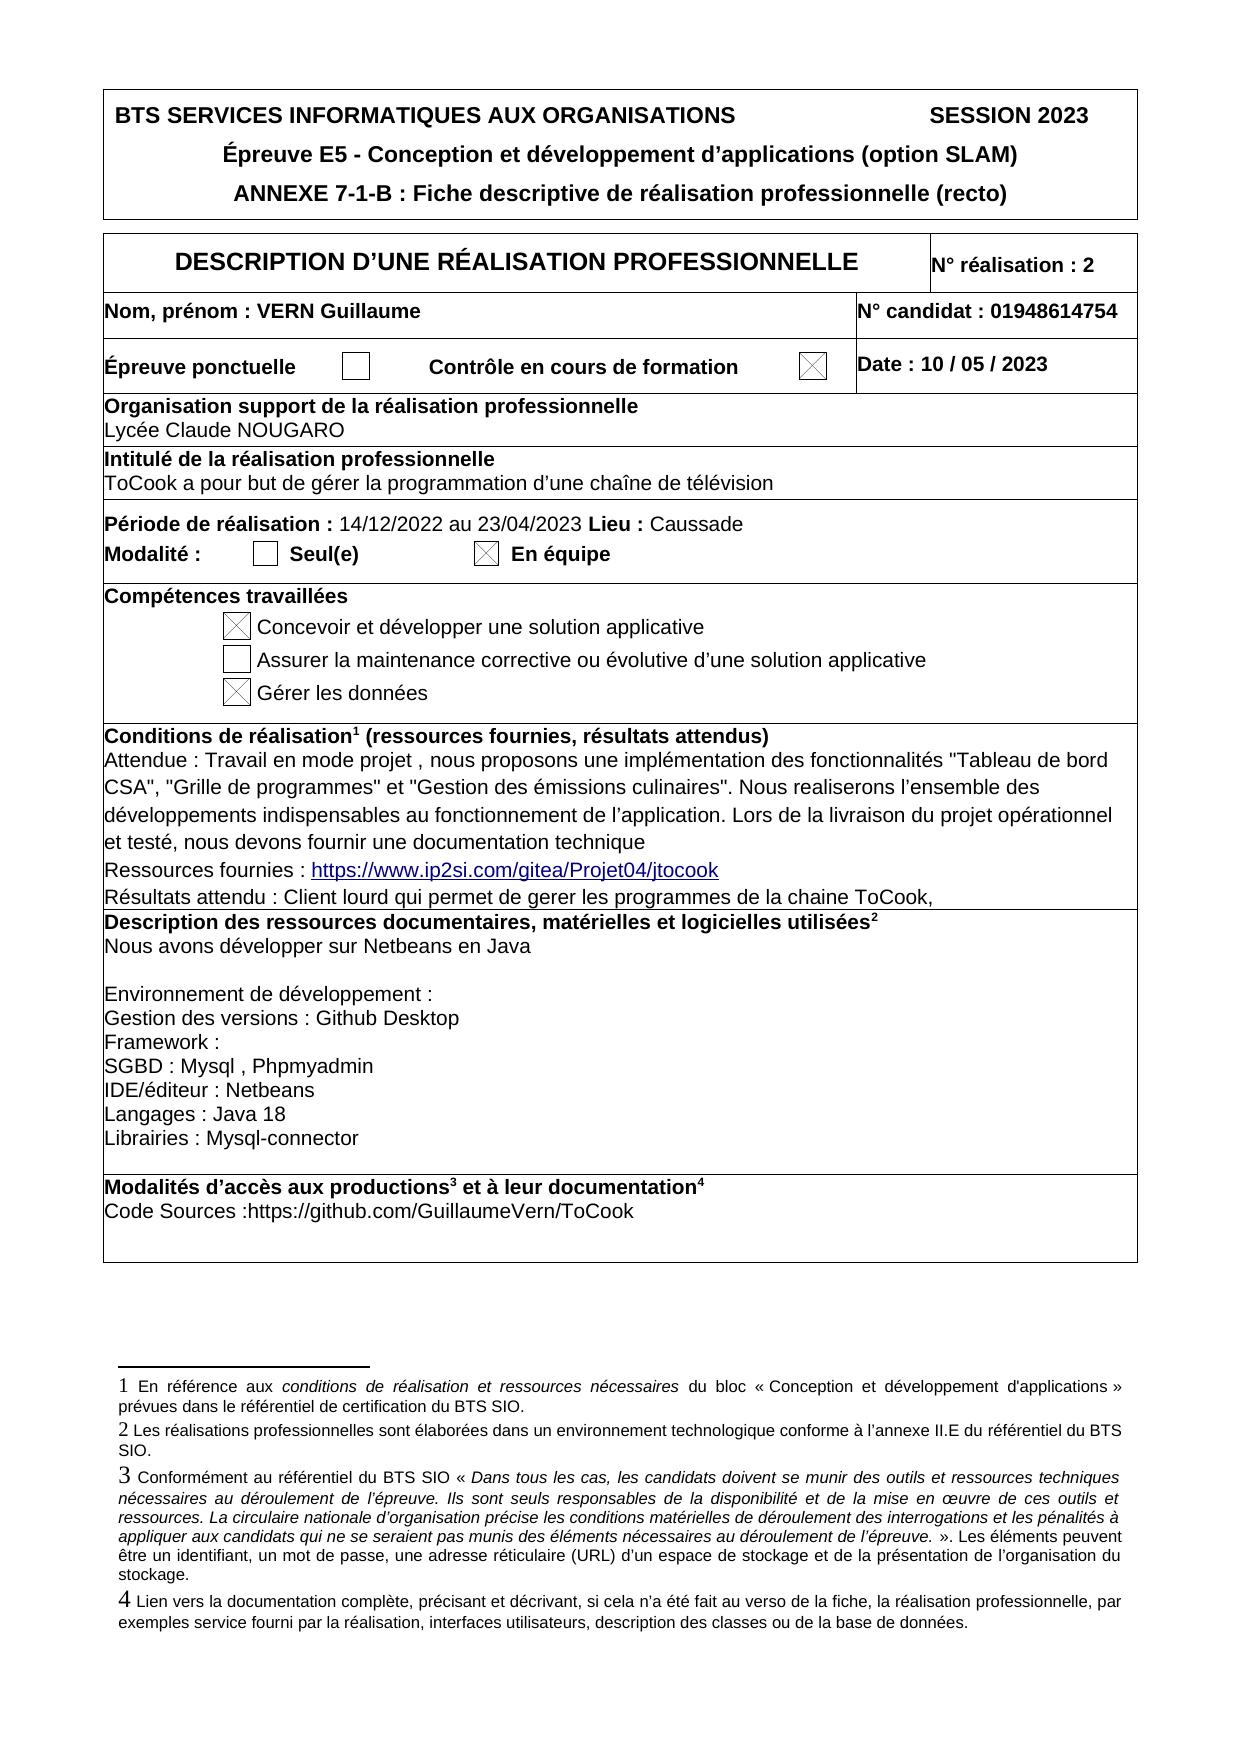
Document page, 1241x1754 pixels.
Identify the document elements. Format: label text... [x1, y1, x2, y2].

table_cell Date : 10 / 05 / 2023 [857, 339, 1137, 392]
table_cell Nom, prénom : VERN Guillaume [104, 293, 856, 338]
table_header N° réalisation : 2 [931, 234, 1137, 292]
table_cell Période de réalisation : 14/12/2022 au 23/04/2023 Lieu : Caussade Modalité : Seul(e) En équipe [104, 500, 1137, 582]
table_cell Compétences travaillées Concevoir et développer une solution applicative Assurer la maintenance corrective ou évolutive d’une solution applicative Gérer les données [104, 584, 1137, 723]
table_header BTS Services informatiques aux organisations SESSION 2023 Épreuve E5 - Conception et développement d’applications (option SLAM) ANNEXE 7-1-B : Fiche descriptive de réalisation professionnelle (recto) [104, 90, 1137, 219]
table_cell Modalités d’accès aux productions et à leur documentation Code Sources :https://github.com/GuillaumeVern/ToCook [104, 1175, 1137, 1262]
table_cell Épreuve ponctuelle [104, 339, 428, 392]
table_cell N° candidat : 01948614754 [857, 293, 1137, 338]
table_cell Intitulé de la réalisation professionnelle ToCook a pour but de gérer la programmation d’une chaîne de télévision [104, 447, 1137, 499]
table_header DESCRIPTION D’UNE RÉALISATION PROFESSIONNELLE [104, 234, 930, 292]
table_cell Description des ressources documentaires, matérielles et logicielles utilisées Nous avons développer sur Netbeans en Java Environnement de développement : Gestion des versions : Github Desktop Framework : SGBD : Mysql , Phpmyadmin IDE/éditeur : Netbeans Langages : Java 18 Librairies : Mysql-connector [104, 910, 1137, 1174]
table_cell Contrôle en cours de formation [428, 339, 856, 392]
table_cell Conditions de réalisation (ressources fournies, résultats attendus) Attendue : Travail en mode projet , nous proposons une implémentation des fonctionnalités "Tableau de bord CSA", "Grille de programmes" et "Gestion des émissions culinaires". Nous realiserons l’ensemble des développements indispensables au fonctionnement de l’application. Lors de la livraison du projet opérationnel et testé, nous devons fournir une documentation technique Ressources fournies : https://www.ip2si.com/gitea/Projet04/jtocook Résultats attendu : Client lourd qui permet de gerer les programmes de la chaine ToCook, [104, 724, 1137, 909]
table_cell Organisation support de la réalisation professionnelle Lycée Claude NOUGARO [104, 394, 1137, 446]
